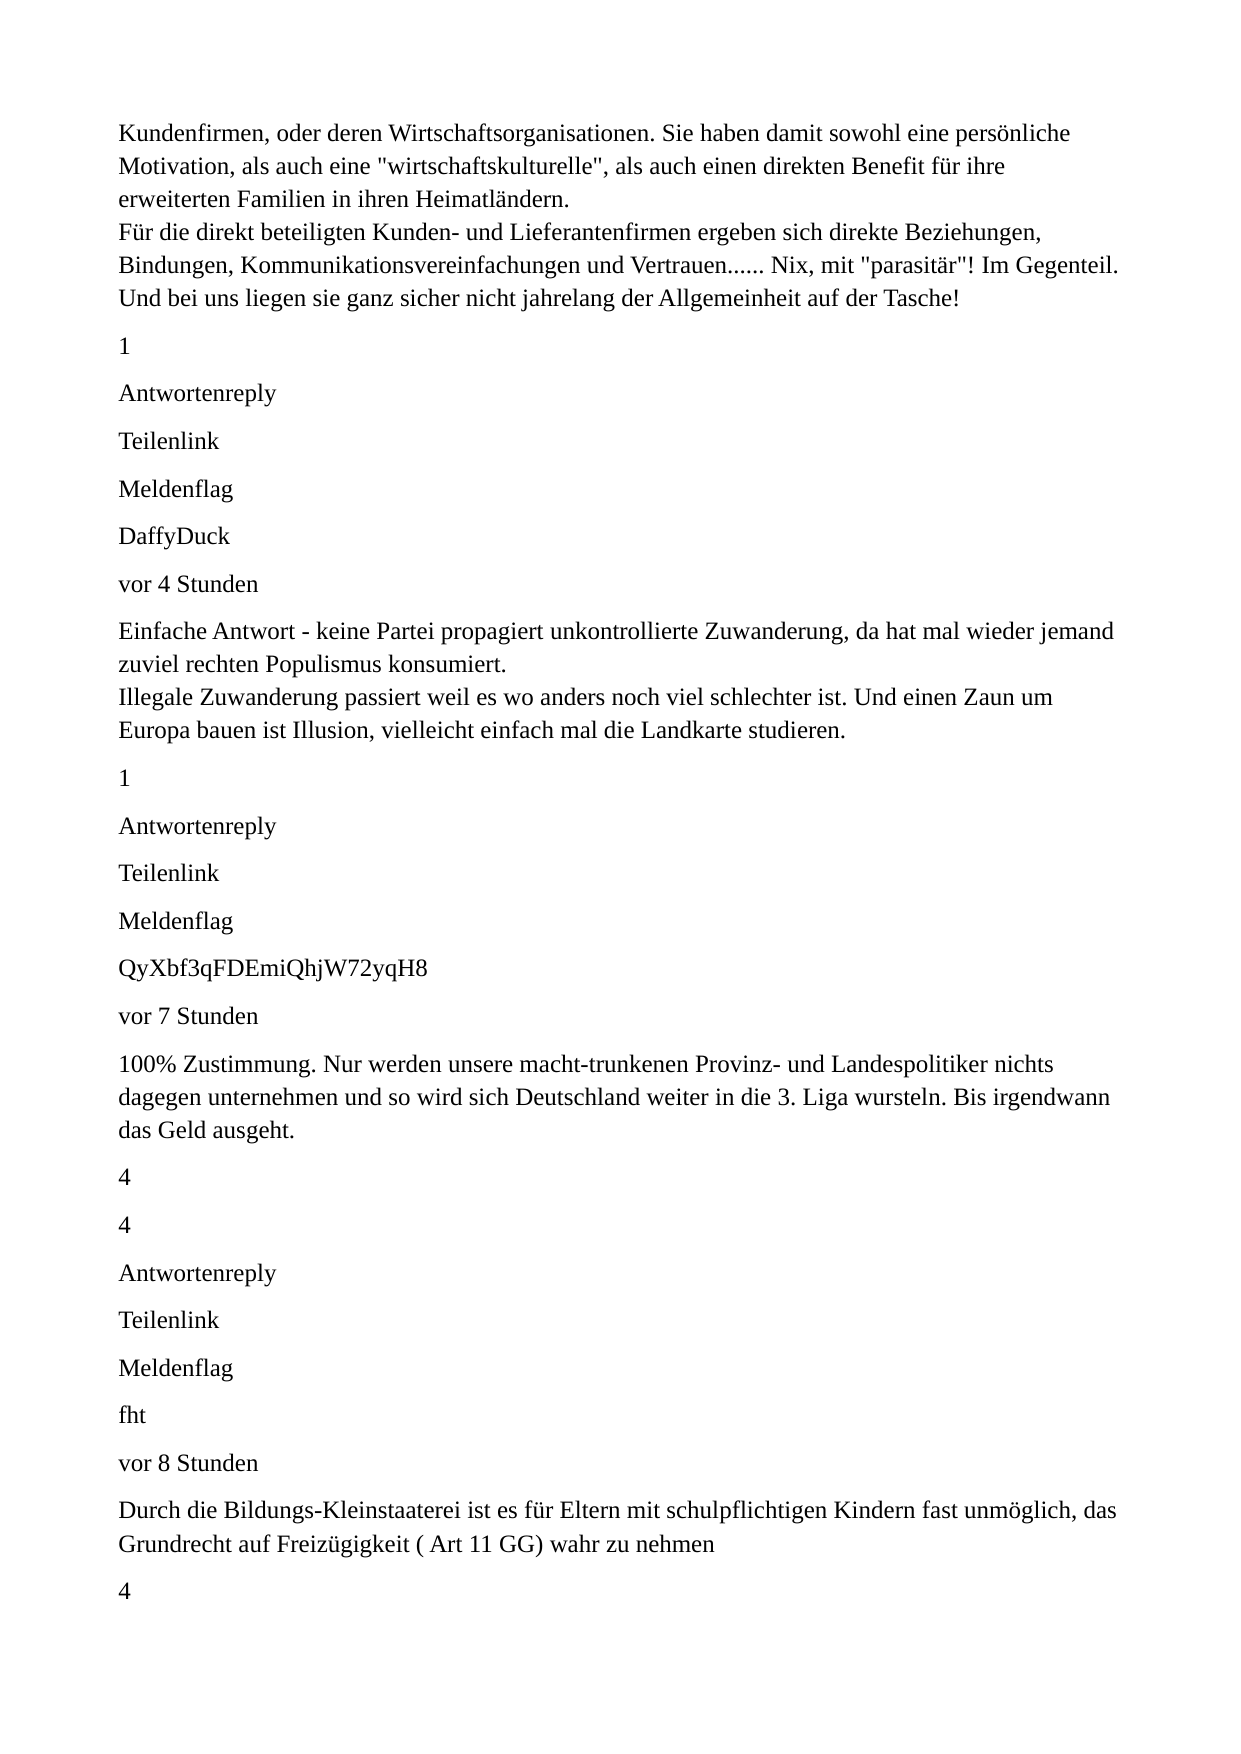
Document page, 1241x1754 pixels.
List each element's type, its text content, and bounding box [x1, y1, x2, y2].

text Antwortenreply [118, 378, 1122, 407]
text DaffyDuck [118, 521, 1122, 550]
text 4 [118, 1210, 1122, 1239]
text Antwortenreply [118, 1258, 1122, 1286]
text fht [118, 1400, 1122, 1429]
text 1 [118, 763, 1122, 792]
text 4 [118, 1162, 1122, 1191]
text Meldenflag [118, 1353, 1122, 1382]
text Teilenlink [118, 1305, 1122, 1334]
text 100% Zustimmung. Nur werden unsere macht-trunkenen Provinz- und Landespolitiker nichts dagegen unternehmen und so wird sich Deutschland weiter in die 3. Liga wursteln. Bis irgendwann das Geld ausgeht. [118, 1049, 1122, 1143]
text Antwortenreply [118, 811, 1122, 839]
text vor 4 Stunden [118, 569, 1122, 598]
text Teilenlink [118, 858, 1122, 887]
text Durch die Bildungs-Kleinstaaterei ist es für Eltern mit schulpflichtigen Kindern fast unmöglich, das Grundrecht auf Freizügigkeit ( Art 11 GG) wahr zu nehmen [118, 1496, 1122, 1557]
text Meldenflag [118, 474, 1122, 502]
text Einfache Antwort - keine Partei propagiert unkontrollierte Zuwanderung, da hat mal wieder jemand zuviel rechten Populismus konsumiert. Illegale Zuwanderung passiert weil es wo anders noch viel schlechter ist. Und einen Zaun um Europa bauen ist Illusion, vielleicht einfach mal die Landkarte studieren. [118, 616, 1122, 744]
text Kundenfirmen, oder deren Wirtschaftsorganisationen. Sie haben damit sowohl eine persönliche Motivation, als auch eine "wirtschaftskulturelle", als auch einen direkten Benefit für ihre erweiterten Familien in ihren Heimatländern. Für die direkt beteiligten Kunden- und Lieferantenfirmen ergeben sich direkte Beziehungen, Bindungen, Kommunikationsvereinfachungen und Vertrauen...... Nix, mit "parasitär"! Im Gegenteil. Und bei uns liegen sie ganz sicher nicht jahrelang der Allgemeinheit auf der Tasche! [118, 118, 1122, 312]
text vor 7 Stunden [118, 1001, 1122, 1030]
text Teilenlink [118, 426, 1122, 455]
text vor 8 Stunden [118, 1448, 1122, 1477]
text 1 [118, 331, 1122, 359]
text Meldenflag [118, 906, 1122, 935]
text QyXbf3qFDEmiQhjW72yqH8 [118, 953, 1122, 982]
text 4 [118, 1576, 1122, 1605]
